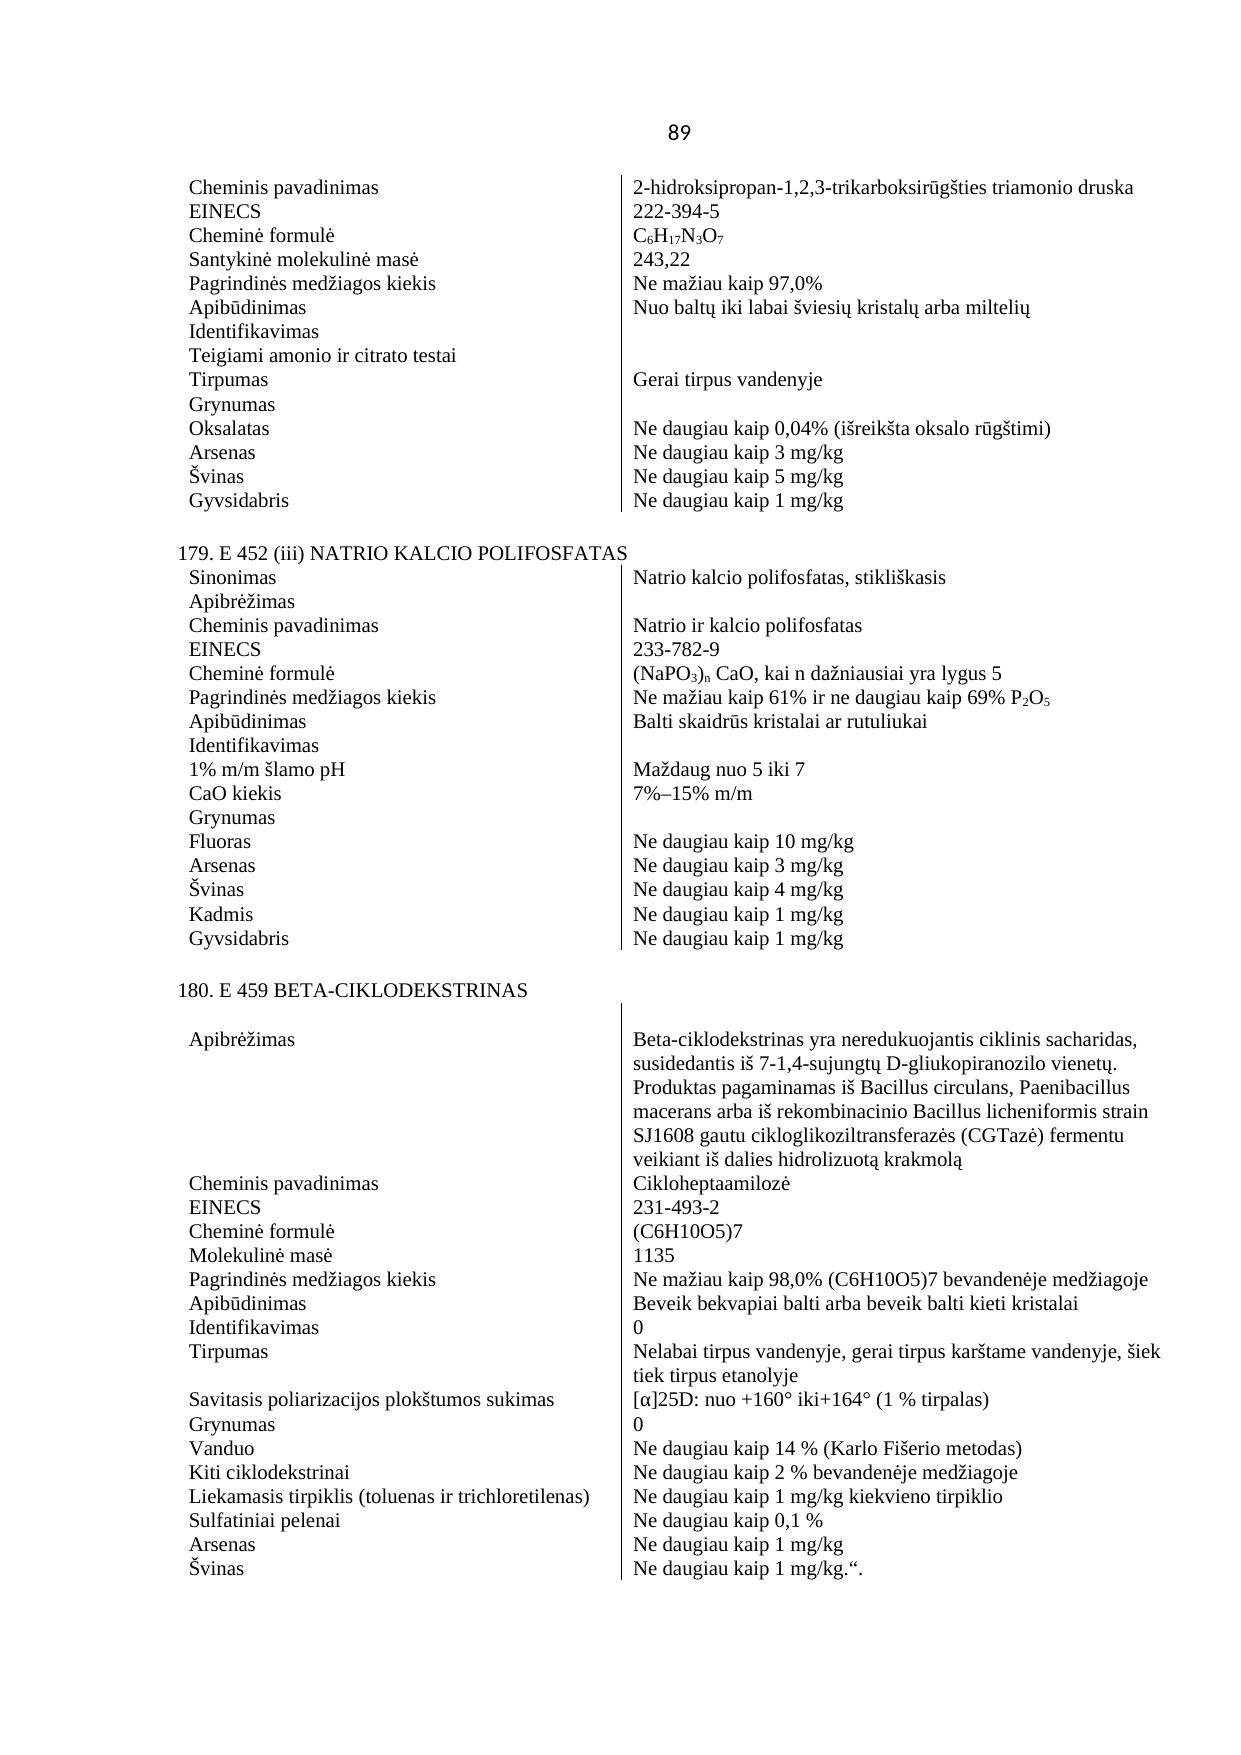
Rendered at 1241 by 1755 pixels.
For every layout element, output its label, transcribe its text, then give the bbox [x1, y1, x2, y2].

table_cell Arsenas [177, 440, 621, 464]
table_cell 1% m/m šlamo pH [177, 757, 621, 781]
table_cell Pagrindinės medžiagos kiekis [177, 685, 621, 709]
table_cell Apibūdinimas [177, 1291, 621, 1315]
table_cell [622, 733, 1181, 757]
table_cell [622, 343, 1181, 367]
table_cell Identifikavimas [177, 733, 621, 757]
table_header Natrio kalcio polifosfatas, stikliškasis [622, 565, 1181, 589]
table_cell Tirpumas [177, 368, 621, 391]
text 180. E 459 BETA-CIKLODEKSTRINAS [177, 978, 1181, 1002]
table_cell Apibūdinimas [177, 709, 621, 733]
table_cell Pagrindinės medžiagos kiekis [177, 1267, 621, 1291]
table_cell Cheminė formulė [177, 1219, 621, 1243]
table_cell Maždaug nuo 5 iki 7 [622, 757, 1181, 781]
table_cell Cheminis pavadinimas [177, 175, 621, 199]
table_cell Švinas [177, 878, 621, 901]
table_cell Ne mažiau kaip 61% ir ne daugiau kaip 69% P2O5 [622, 685, 1181, 709]
table_cell Ne daugiau kaip 4 mg/kg [622, 878, 1181, 901]
table_cell Grynumas [177, 1411, 621, 1436]
table_cell Ne daugiau kaip 2 % bevandenėje medžiagoje [622, 1460, 1181, 1484]
table_cell Ne mažiau kaip 98,0% (C6H10O5)7 bevandenėje medžiagoje [622, 1267, 1181, 1291]
table_cell 233-782-9 [622, 637, 1181, 661]
table_cell Nuo baltų iki labai šviesių kristalų arba miltelių [622, 295, 1181, 319]
table_cell Tirpumas [177, 1339, 621, 1387]
table_cell Vanduo [177, 1436, 621, 1459]
table_cell 7%–15% m/m [622, 781, 1181, 805]
table_cell 0 [622, 1315, 1181, 1339]
table_cell Natrio ir kalcio polifosfatas [622, 613, 1181, 637]
table_cell Santykinė molekulinė masė [177, 247, 621, 271]
table_cell (C6H10O5)7 [622, 1219, 1181, 1243]
table_cell Ne daugiau kaip 1 mg/kg [622, 488, 1181, 512]
table_cell Gerai tirpus vandenyje [622, 368, 1181, 391]
table_cell Apibūdinimas [177, 295, 621, 319]
table_cell Kadmis [177, 901, 621, 926]
table_cell (NaPO3)n CaO, kai n dažniausiai yra lygus 5 [622, 661, 1181, 685]
table_cell Ne daugiau kaip 0,1 % [622, 1508, 1181, 1532]
table_cell Ne daugiau kaip 1 mg/kg.“. [622, 1556, 1181, 1580]
table_cell Nelabai tirpus vandenyje, gerai tirpus karštame vandenyje, šiek tiek tirpus etanolyje [622, 1339, 1181, 1387]
table_cell Švinas [177, 1556, 621, 1580]
table_cell Ne daugiau kaip 1 mg/kg [622, 901, 1181, 926]
table_cell CaO kiekis [177, 781, 621, 805]
table_cell EINECS [177, 199, 621, 223]
table_cell 231-493-2 [622, 1195, 1181, 1219]
table_cell Identifikavimas [177, 319, 621, 343]
table_cell EINECS [177, 637, 621, 661]
table_cell Balti skaidrūs kristalai ar rutuliukai [622, 709, 1181, 733]
table_cell Ne daugiau kaip 0,04% (išreikšta oksalo rūgštimi) [622, 416, 1181, 439]
table_cell Arsenas [177, 853, 621, 877]
table_cell [622, 319, 1181, 343]
text 179. E 452 (iii) NATRIO KALCIO POLIFOSFATAS [177, 541, 1181, 564]
table_cell 1135 [622, 1243, 1181, 1267]
table_cell Cheminis pavadinimas [177, 1171, 621, 1195]
table_cell 243,22 [622, 247, 1181, 271]
table_cell Sulfatiniai pelenai [177, 1508, 621, 1532]
table_cell Beveik bekvapiai balti arba beveik balti kieti kristalai [622, 1291, 1181, 1315]
table_cell Apibrėžimas [177, 589, 621, 613]
table_cell Cheminė formulė [177, 661, 621, 685]
table_cell Gyvsidabris [177, 488, 621, 512]
table_cell Grynumas [177, 805, 621, 829]
table_cell 0 [622, 1411, 1181, 1436]
table_cell Ne daugiau kaip 5 mg/kg [622, 464, 1181, 488]
table_cell Identifikavimas [177, 1315, 621, 1339]
table_cell Gyvsidabris [177, 926, 621, 949]
table_cell Kiti ciklodekstrinai [177, 1460, 621, 1484]
table_cell Apibrėžimas [177, 1026, 621, 1171]
table_cell 2-hidroksipropan-1,2,3-trikarboksirūgšties triamonio druska [622, 175, 1181, 199]
table_cell [α]25D: nuo +160° iki+164° (1 % tirpalas) [622, 1388, 1181, 1411]
table_cell Teigiami amonio ir citrato testai [177, 343, 621, 367]
table_cell Ne daugiau kaip 3 mg/kg [622, 440, 1181, 464]
table_cell Beta-ciklodekstrinas yra neredukuojantis ciklinis sacharidas, susidedantis iš 7-1,4-sujungtų D-gliukopiranozilo vienetų. Produktas pagaminamas iš Bacillus circulans, Paenibacillus macerans arba iš rekombinacinio Bacillus licheniformis strain SJ1608 gautu cikloglikoziltransferazės (CGTazė) fermentu veikiant iš dalies hidrolizuotą krakmolą [622, 1026, 1181, 1171]
table_cell Ne mažiau kaip 97,0% [622, 271, 1181, 295]
table_cell C6H17N3O7 [622, 223, 1181, 247]
table_cell Ne daugiau kaip 1 mg/kg kiekvieno tirpiklio [622, 1484, 1181, 1508]
table_cell [622, 805, 1181, 829]
table_cell Ne daugiau kaip 14 % (Karlo Fišerio metodas) [622, 1436, 1181, 1459]
table_cell Arsenas [177, 1532, 621, 1556]
table_cell Fluoras [177, 829, 621, 853]
table_cell [622, 589, 1181, 613]
table_cell Molekulinė masė [177, 1243, 621, 1267]
table_header [177, 1003, 621, 1026]
table_cell Cikloheptaamilozė [622, 1171, 1181, 1195]
table_cell Savitasis poliarizacijos plokštumos sukimas [177, 1388, 621, 1411]
table_cell Ne daugiau kaip 1 mg/kg [622, 926, 1181, 949]
table_cell Pagrindinės medžiagos kiekis [177, 271, 621, 295]
table_cell Grynumas [177, 391, 621, 416]
table_cell 222-394-5 [622, 199, 1181, 223]
table_cell Ne daugiau kaip 10 mg/kg [622, 829, 1181, 853]
table_cell Liekamasis tirpiklis (toluenas ir trichloretilenas) [177, 1484, 621, 1508]
table_header [622, 1003, 1181, 1026]
table_cell Ne daugiau kaip 1 mg/kg [622, 1532, 1181, 1556]
table_cell EINECS [177, 1195, 621, 1219]
table_cell Oksalatas [177, 416, 621, 439]
table_header Sinonimas [177, 565, 621, 589]
table_cell Cheminė formulė [177, 223, 621, 247]
table_cell [622, 391, 1181, 416]
table_cell Ne daugiau kaip 3 mg/kg [622, 853, 1181, 877]
table_cell Cheminis pavadinimas [177, 613, 621, 637]
table_cell Švinas [177, 464, 621, 488]
